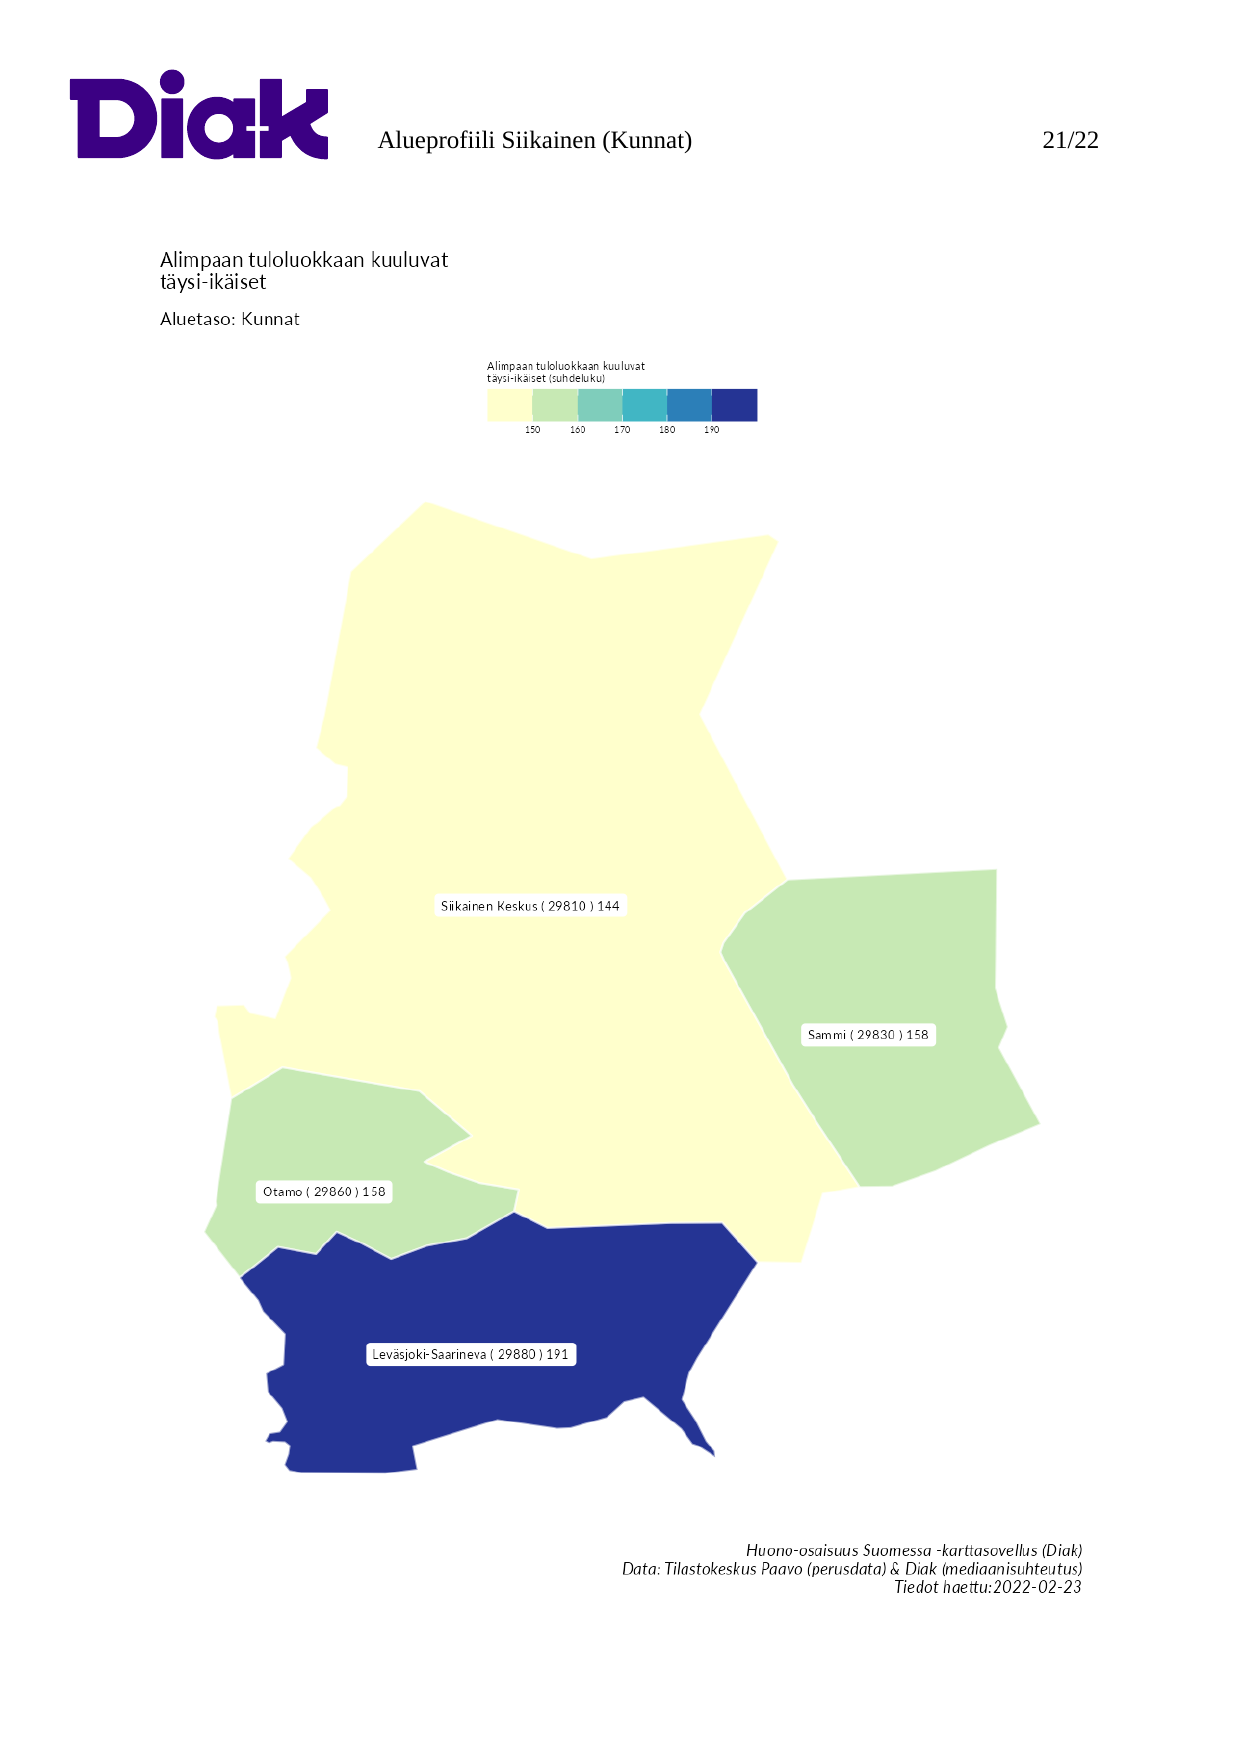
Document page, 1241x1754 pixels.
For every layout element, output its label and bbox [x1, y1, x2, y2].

picture [61, 196, 1179, 1651]
